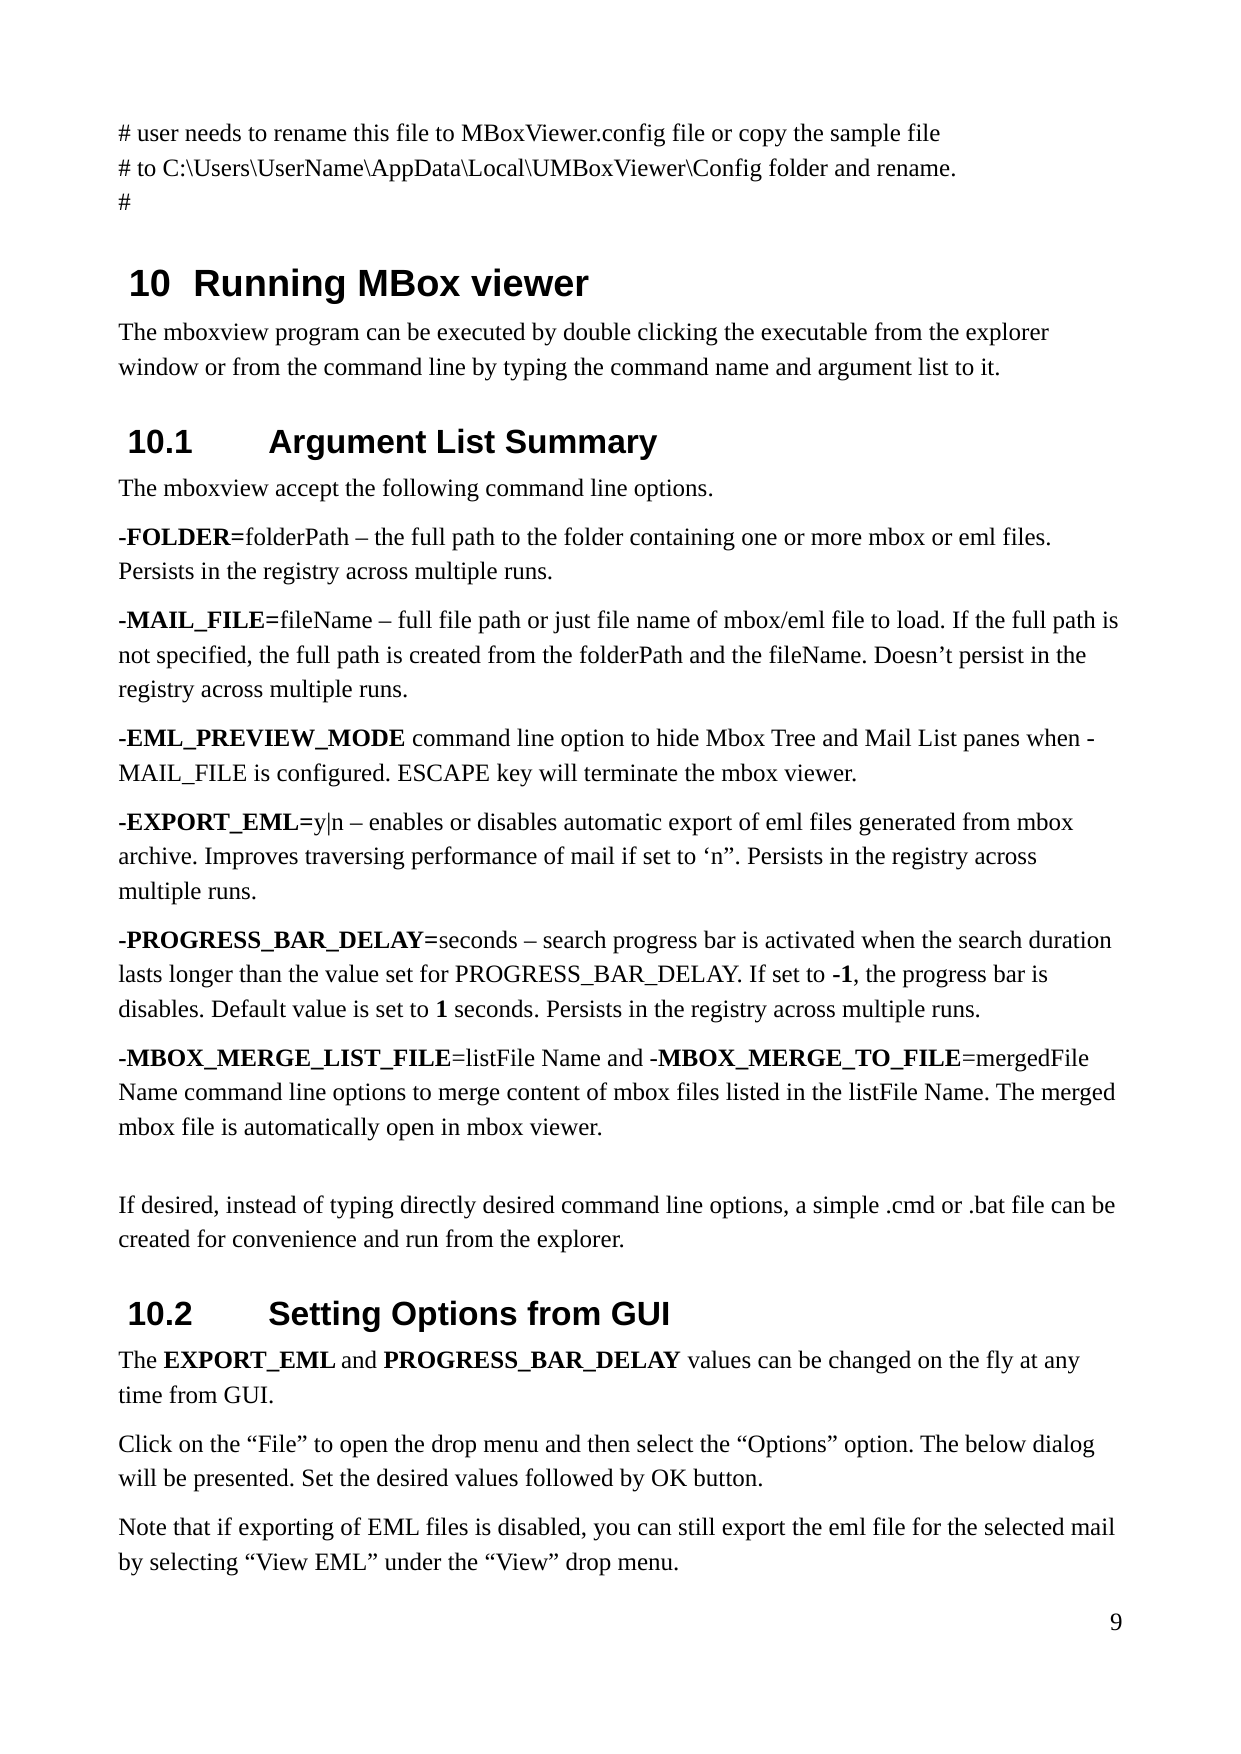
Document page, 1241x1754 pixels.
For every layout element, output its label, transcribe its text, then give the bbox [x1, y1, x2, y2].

text If desired, instead of typing directly desired command line options, a simple .cmd or .bat file can be created for convenience and run from the explorer. [118, 1190, 1122, 1253]
text -MAIL_FILE=fileName – full file path or just file name of mbox/eml file to load. If the full path is not specified, the full path is created from the folderPath and the fileName. Doesn’t persist in the registry across multiple runs. [118, 605, 1122, 703]
text The mboxview accept the following command line options. [118, 473, 1122, 502]
text -EML_PREVIEW_MODE command line option to hide Mbox Tree and Mail List panes when -MAIL_FILE is configured. ESCAPE key will terminate the mbox viewer. [118, 723, 1122, 787]
subtitle Setting Options from GUI [118, 1294, 1122, 1333]
text Note that if exporting of EML files is disabled, you can still export the eml file for the selected mail by selecting “View EML” under the “View” drop menu. [118, 1512, 1122, 1576]
text -PROGRESS_BAR_DELAY=seconds – search progress bar is activated when the search duration lasts longer than the value set for PROGRESS_BAR_DELAY. If set to -1, the progress bar is disables. Default value is set to 1 seconds. Persists in the registry across multiple runs. [118, 925, 1122, 1023]
subtitle Argument List Summary [118, 422, 1122, 460]
text The EXPORT_EML and PROGRESS_BAR_DELAY values can be changed on the fly at any time from GUI. [118, 1345, 1122, 1408]
text -MBOX_MERGE_LIST_FILE=listFile Name and -MBOX_MERGE_TO_FILE=mergedFile Name command line options to merge content of mbox files listed in the listFile Name. The merged mbox file is automatically open in mbox viewer. [118, 1043, 1122, 1141]
text -EXPORT_EML=y|n – enables or disables automatic export of eml files generated from mbox archive. Improves traversing performance of mail if set to ‘n”. Persists in the registry across multiple runs. [118, 807, 1122, 905]
text Click on the “File” to open the drop menu and then select the “Options” option. The below dialog will be presented. Set the desired values followed by OK button. [118, 1429, 1122, 1492]
text The mboxview program can be executed by double clicking the executable from the explorer window or from the command line by typing the command name and argument list to it. [118, 317, 1122, 381]
text -FOLDER=folderPath – the full path to the folder containing one or more mbox or eml files. Persists in the registry across multiple runs. [118, 522, 1122, 585]
subtitle Running MBox viewer [118, 261, 1122, 305]
text # user needs to rename this file to MBoxViewer.config file or copy the sample file # to C:\Users\UserName\AppData\Local\UMBoxViewer\Config folder and rename. # [118, 118, 1122, 216]
